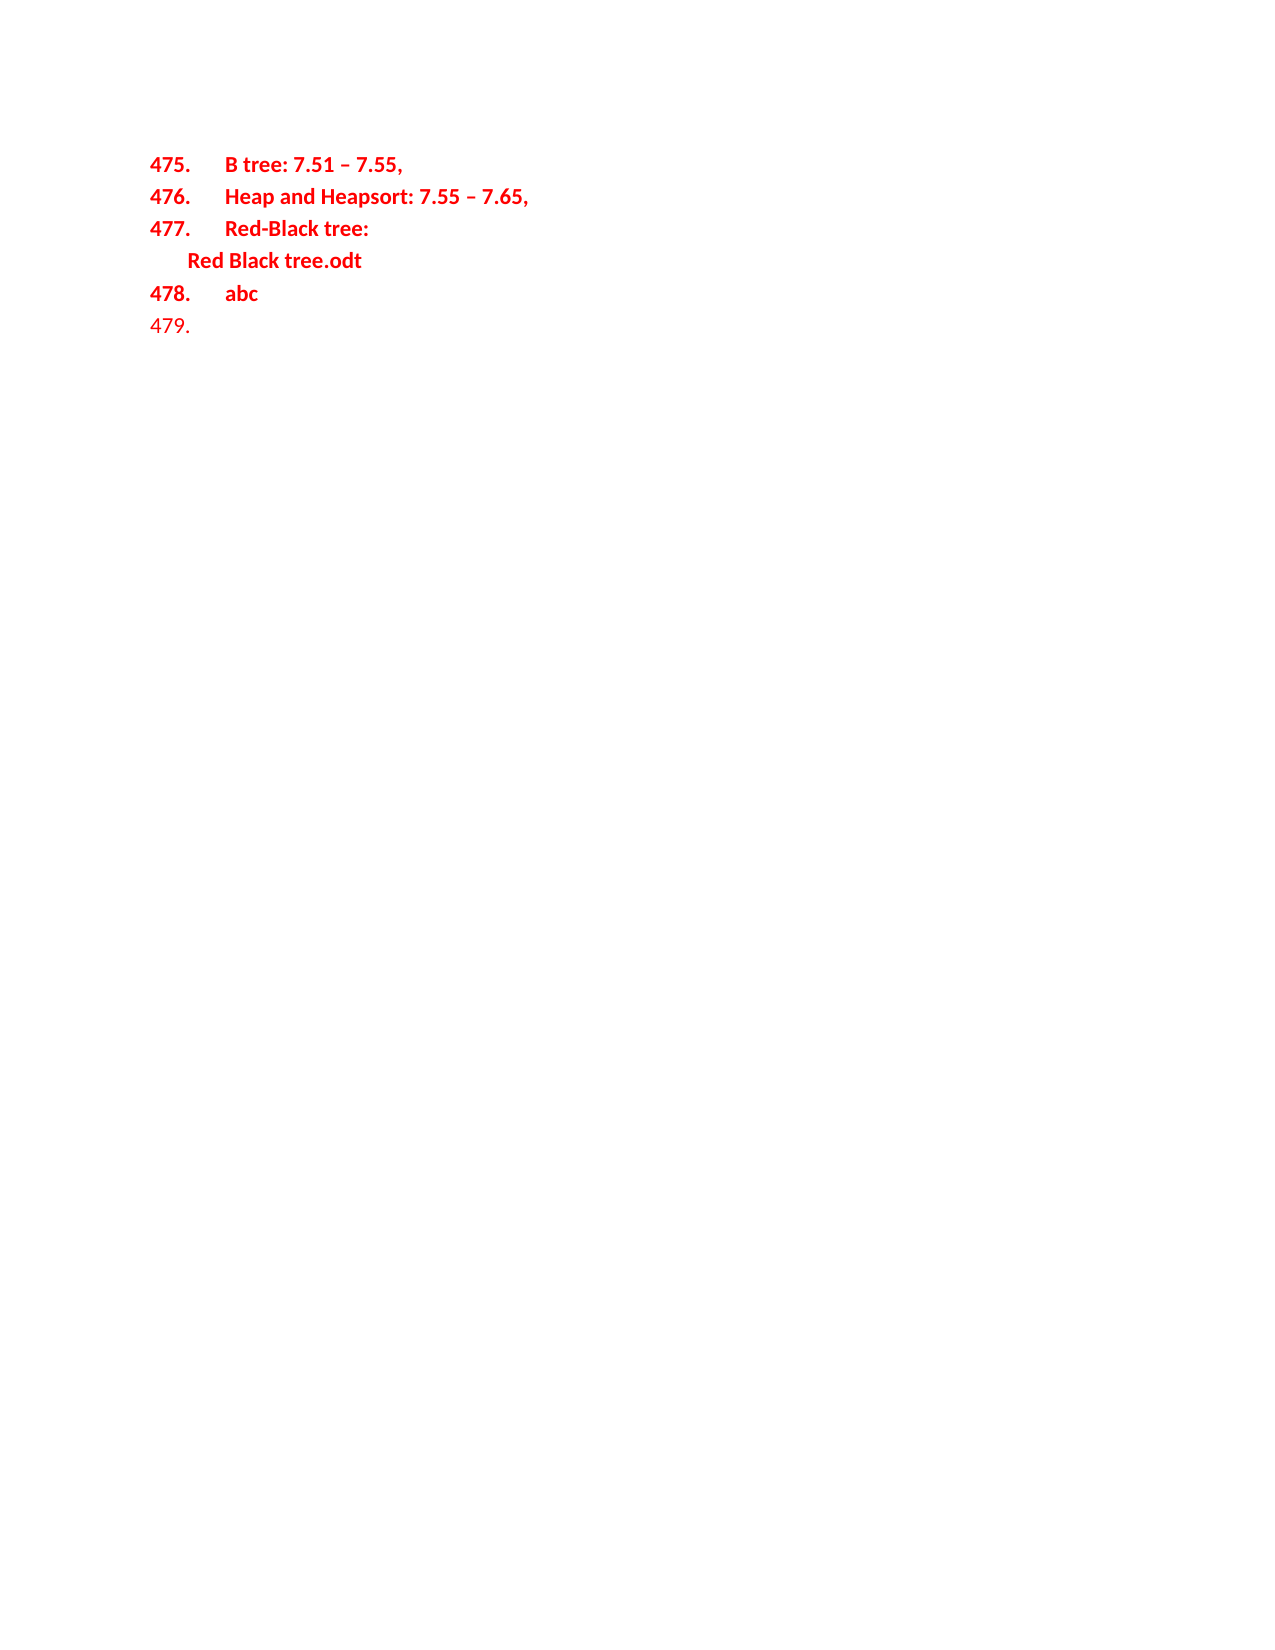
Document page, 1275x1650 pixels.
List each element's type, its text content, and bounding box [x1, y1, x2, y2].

list abc [150, 279, 1125, 307]
list Heap and Heapsort: 7.55 – 7.65, [150, 182, 1125, 210]
list B tree: 7.51 – 7.55, [150, 150, 1125, 178]
list Red-Black tree: [150, 214, 1125, 242]
list Red Black tree.odt [150, 247, 1125, 274]
